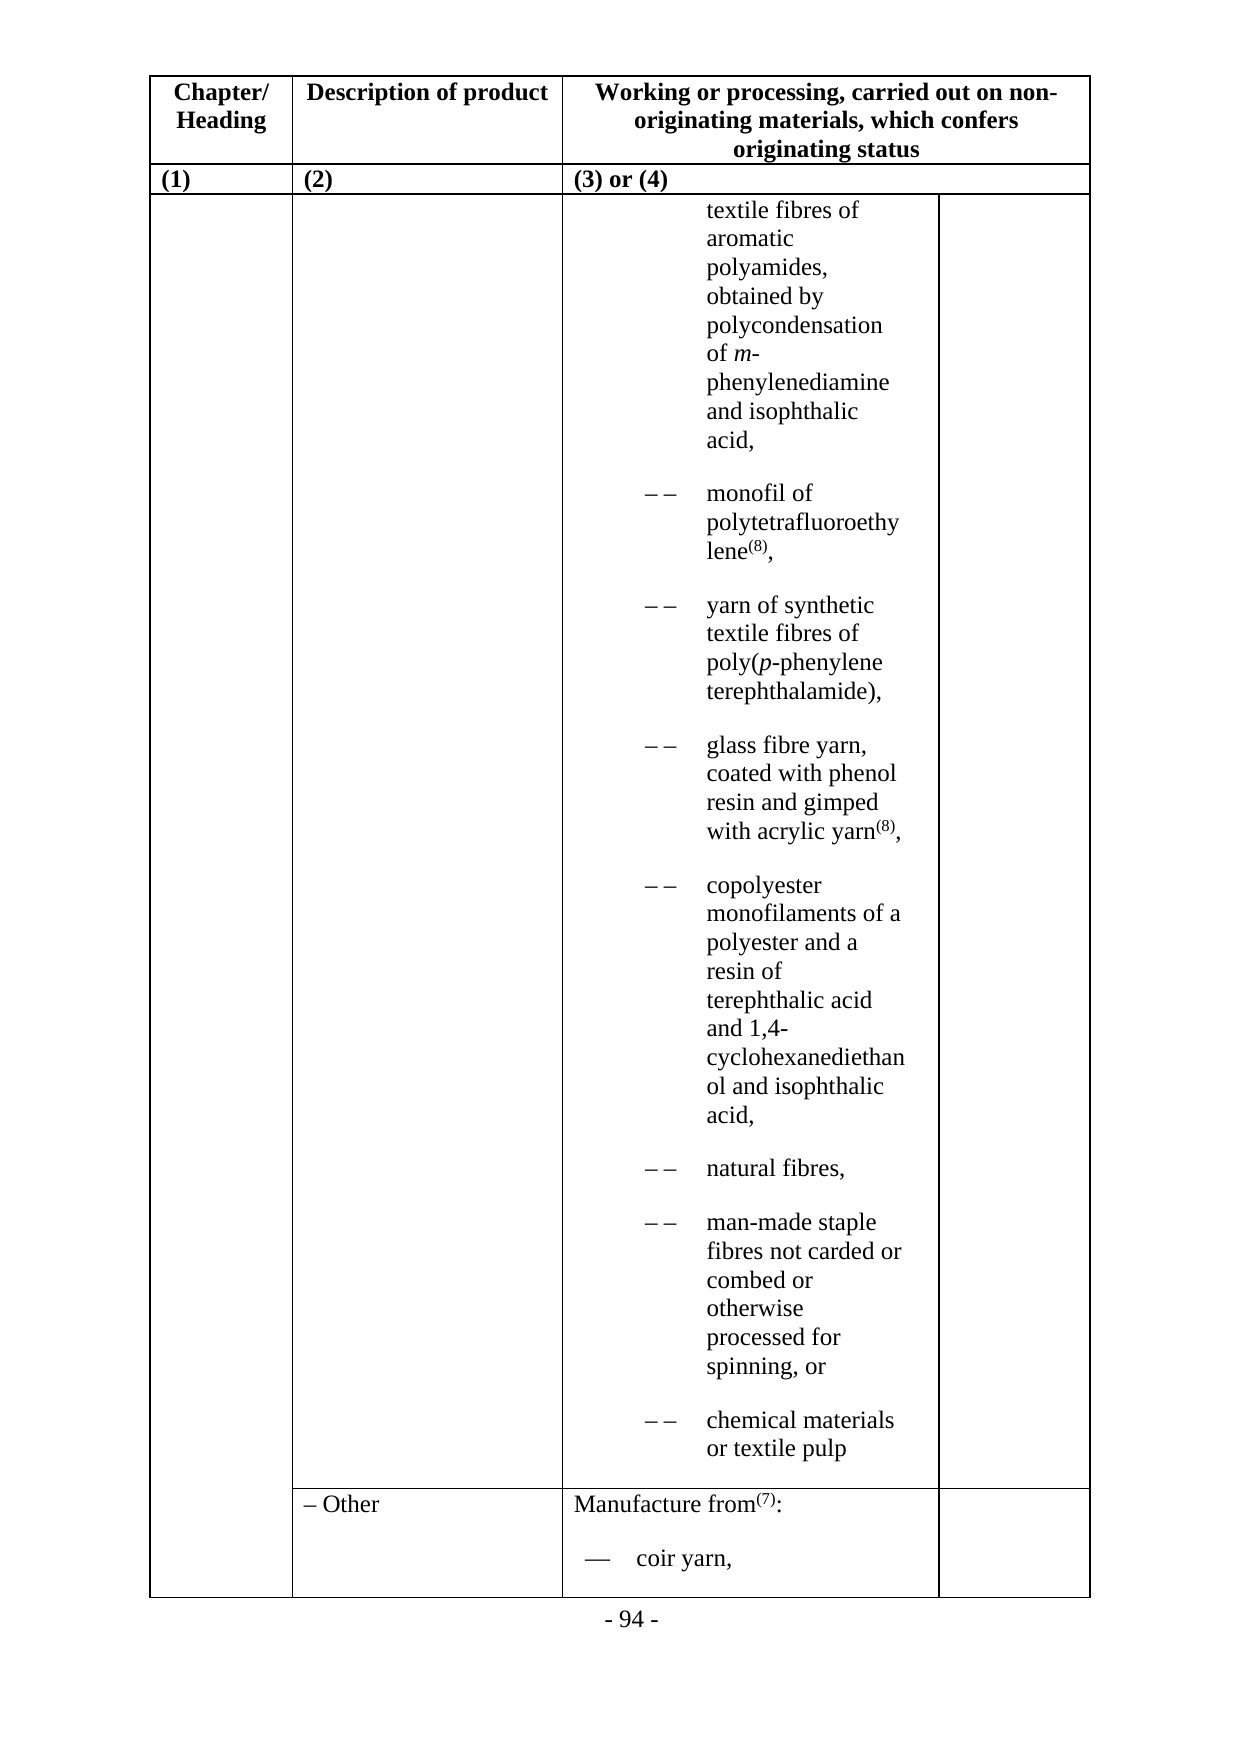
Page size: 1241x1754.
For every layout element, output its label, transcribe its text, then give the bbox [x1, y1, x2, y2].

table_cell – – [634, 870, 695, 1153]
table_cell [151, 1488, 292, 1596]
table_cell textile fibres of aromatic polyamides, obtained by polycondensation of m-phenylenediamine and isophthalic acid, [695, 195, 916, 478]
table_cell man-made staple fibres not carded or combed or otherwise processed for spinning, or [695, 1207, 916, 1405]
table_cell monofil of polytetrafluoroethylene(8), [695, 479, 916, 590]
table_cell – – [634, 1207, 695, 1405]
table_cell [622, 195, 928, 1487]
table_cell [563, 195, 938, 1487]
table_cell natural fibres, [695, 1154, 916, 1207]
table_header coir yarn, [625, 1543, 928, 1596]
table_cell chemical materials or textile pulp [695, 1405, 916, 1487]
table_cell [940, 1489, 1089, 1596]
table_cell [574, 195, 622, 1487]
table_cell (3) or (4) [563, 165, 1089, 193]
table_cell (1) [151, 165, 292, 193]
table_cell yarn of synthetic textile fibres of poly(p-phenylene terephthalamide), [695, 590, 916, 730]
table_cell glass fibre yarn, coated with phenol resin and gimped with acrylic yarn(8), [695, 730, 916, 870]
table_cell copolyester monofilaments of a polyester and a resin of terephthalic acid and 1,4-cyclohexanediethanol and isophthalic acid, [695, 870, 916, 1153]
table_cell [634, 195, 695, 478]
table_header Description of product [293, 77, 562, 163]
table_header Working or processing, carried out on non-originating materials, which confers originating status [563, 77, 1089, 163]
table_cell – – [634, 730, 695, 870]
table_cell [151, 195, 292, 1487]
table_cell – Other [293, 1489, 562, 1596]
table_header Chapter/Heading [151, 77, 292, 163]
table_header — [574, 1543, 625, 1596]
table_cell – – [634, 590, 695, 730]
table_cell – – [634, 1405, 695, 1487]
table_cell (2) [293, 165, 562, 193]
table_cell – – [634, 1154, 695, 1207]
table_cell – – [634, 479, 695, 590]
table_cell Manufacture from(7): [563, 1489, 938, 1596]
table_cell [293, 195, 562, 1487]
table_cell [940, 195, 1089, 1487]
